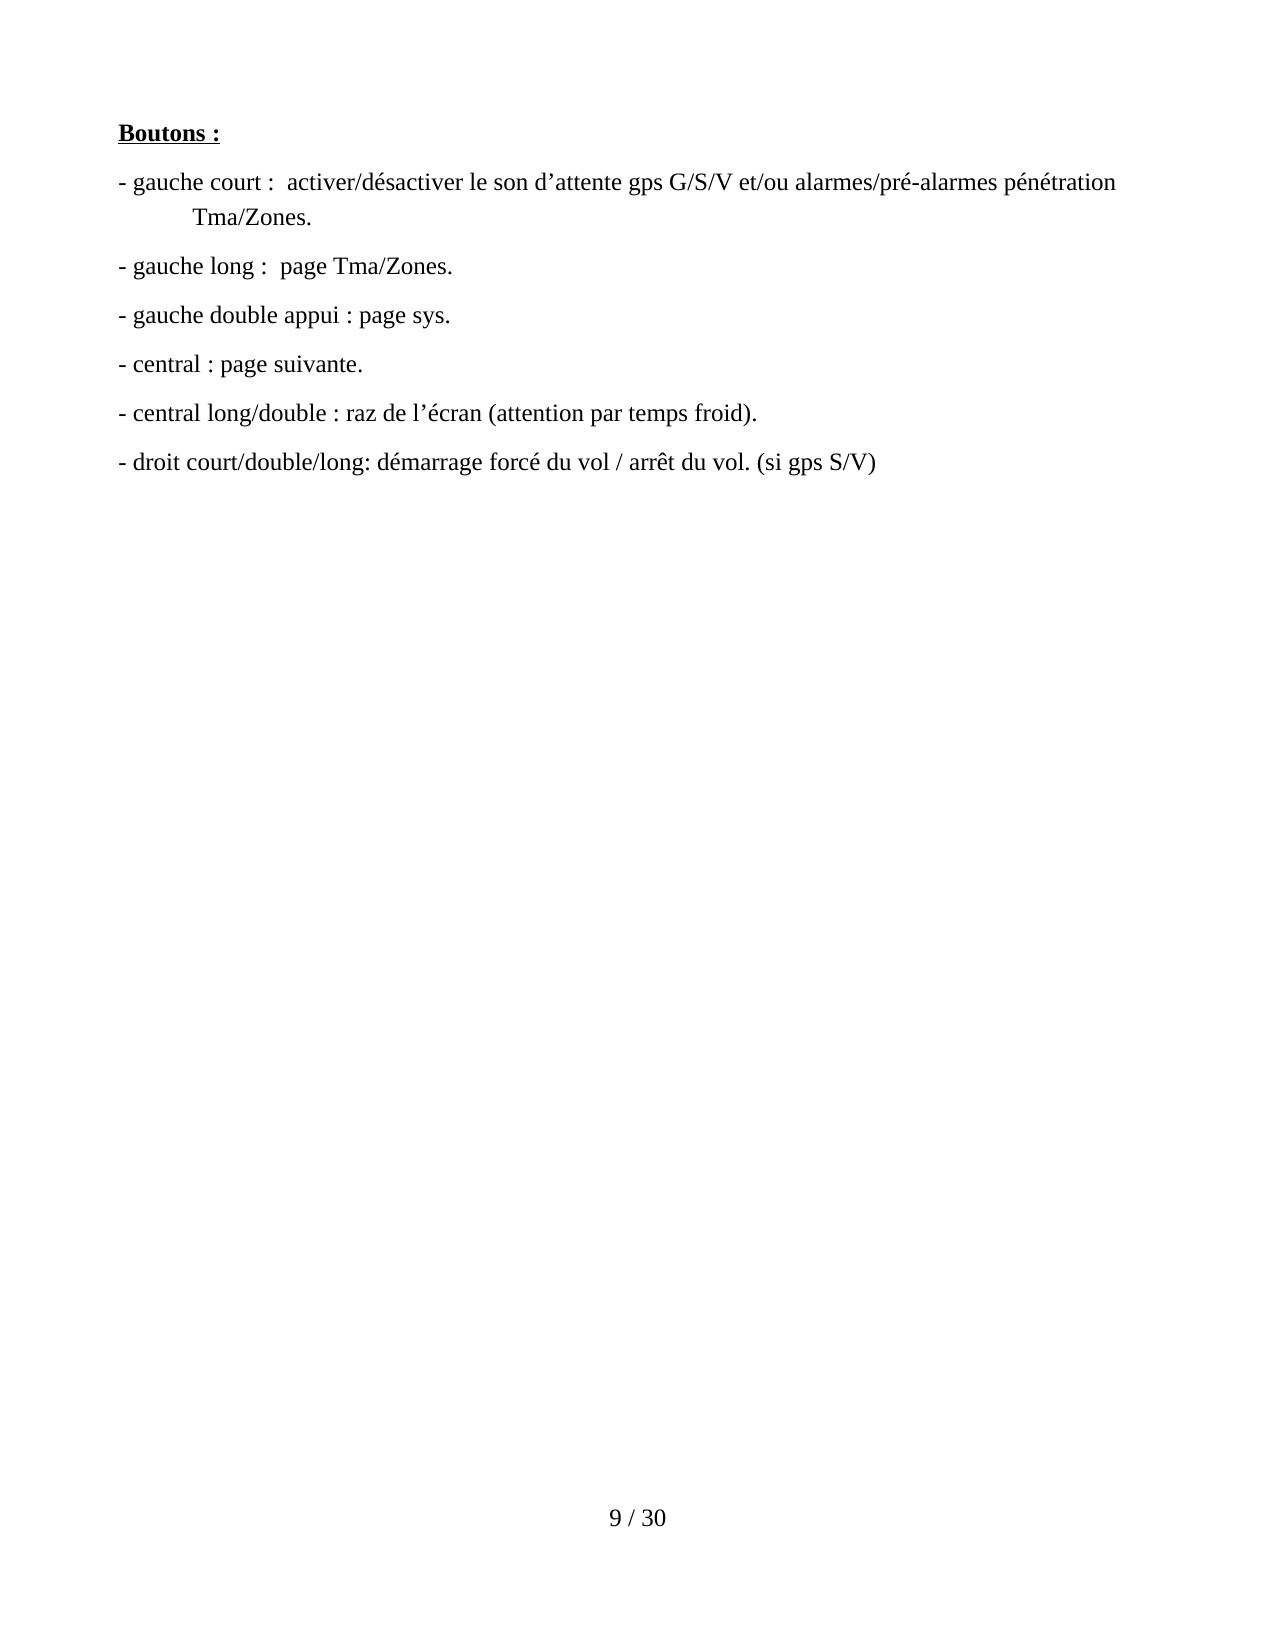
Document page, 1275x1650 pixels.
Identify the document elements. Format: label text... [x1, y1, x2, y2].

text - gauche court : activer/désactiver le son d’attente gps G/S/V et/ou alarmes/pré-alarmes pénétration Tma/Zones. [118, 167, 1157, 230]
text Boutons : [118, 118, 1157, 147]
text - gauche long : page Tma/Zones. [118, 251, 1157, 279]
text - gauche double appui : page sys. [118, 300, 1157, 328]
text - central long/double : raz de l’écran (attention par temps froid). [118, 398, 1157, 427]
text - central : page suivante. [118, 349, 1157, 378]
text - droit court/double/long: démarrage forcé du vol / arrêt du vol. (si gps S/V) [118, 447, 1157, 476]
